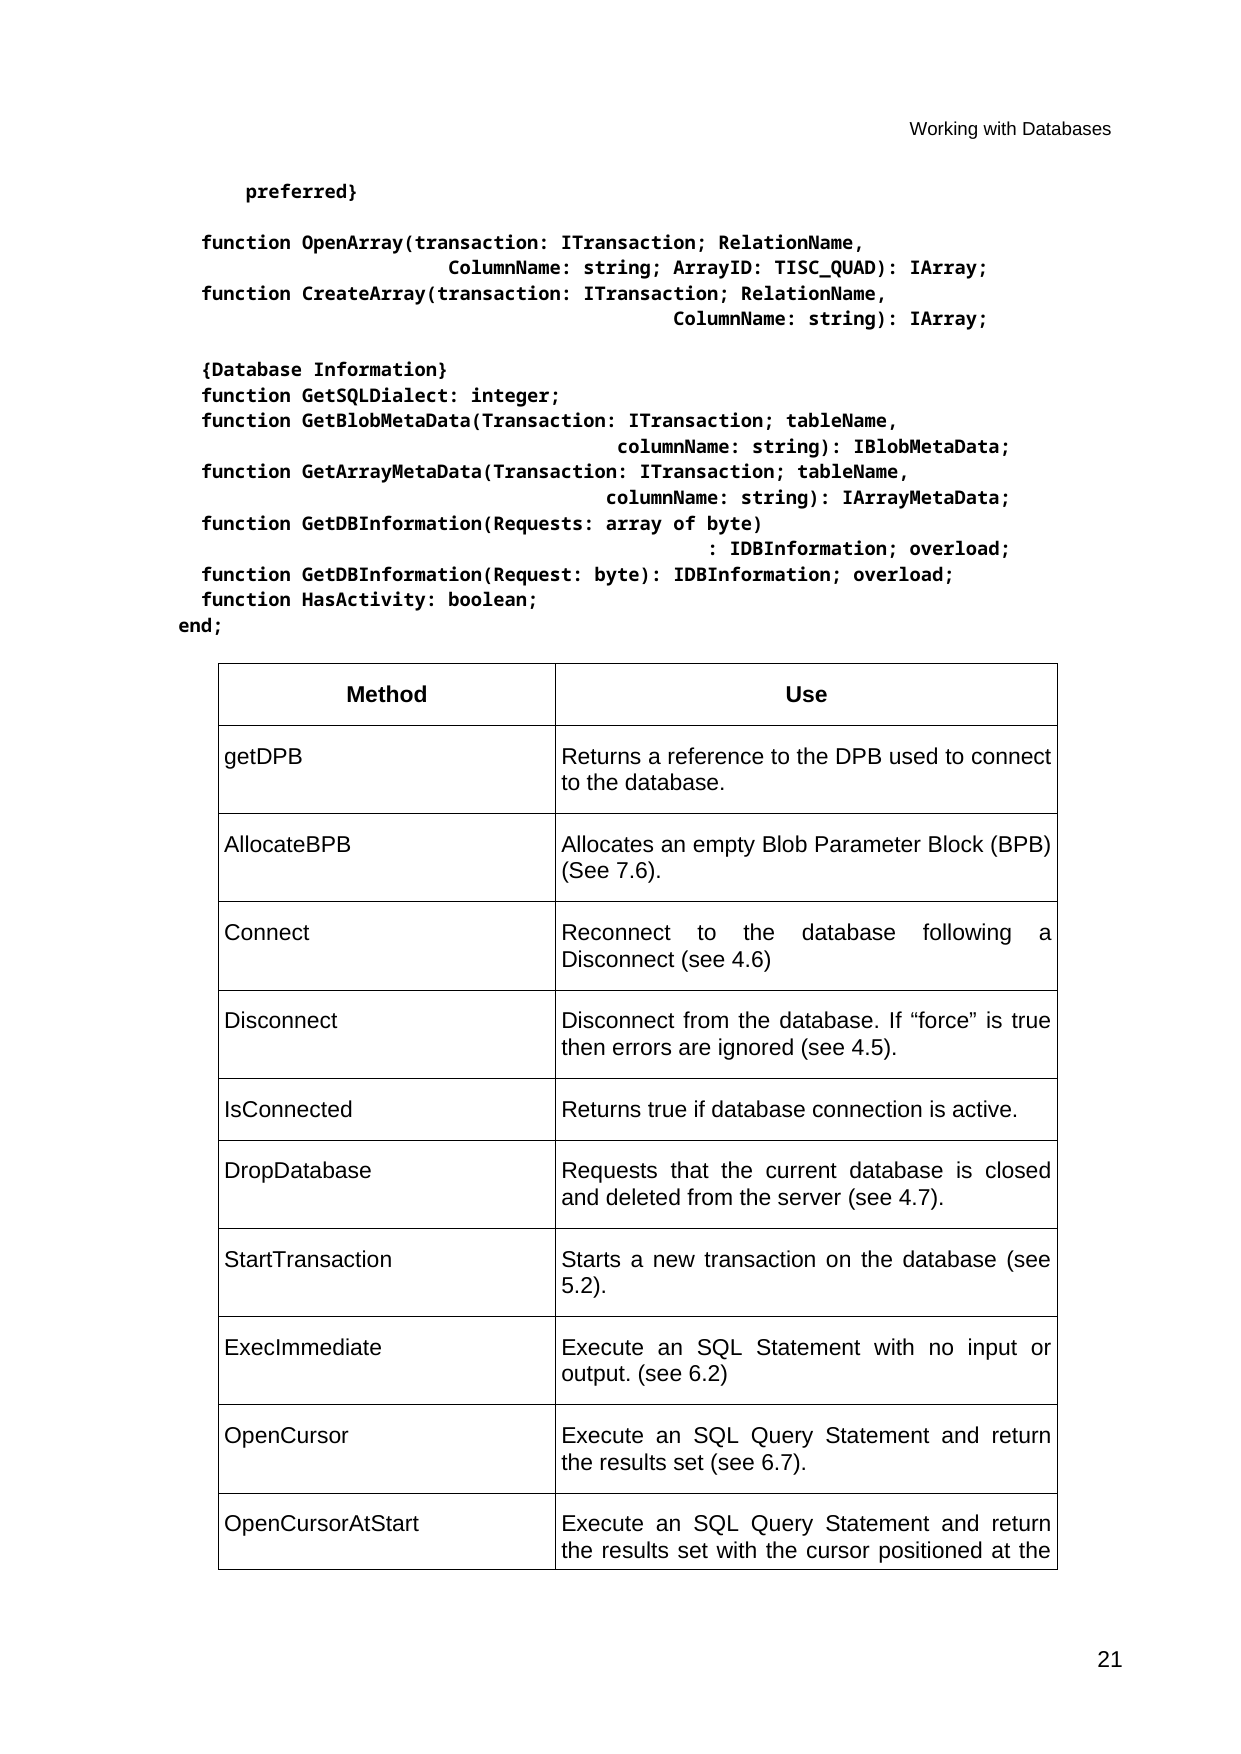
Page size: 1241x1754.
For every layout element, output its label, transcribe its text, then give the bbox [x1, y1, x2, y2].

table_cell Connect [219, 902, 555, 989]
table_cell Disconnect [219, 991, 555, 1078]
table_cell OpenCursorAtStart [219, 1494, 555, 1569]
table_header Method [219, 664, 555, 725]
table_cell AllocateBPB [219, 814, 555, 901]
text function GetArrayMetaData(Transaction: ITransaction; tableName, [156, 459, 1122, 484]
table_cell Reconnect to the database following a Disconnect (see 4.6) [556, 902, 1057, 989]
table_cell Execute an SQL Query Statement and return the results set with the cursor positioned at the [556, 1494, 1057, 1569]
table_cell Execute an SQL Query Statement and return the results set (see 6.7). [556, 1405, 1057, 1493]
text function GetDBInformation(Requests: array of byte) [156, 510, 1122, 535]
table_cell OpenCursor [219, 1405, 555, 1493]
table_header Use [556, 664, 1057, 725]
text preferred} [156, 178, 1122, 204]
table_cell Disconnect from the database. If “force” is true then errors are ignored (see 4.5). [556, 991, 1057, 1078]
text ColumnName: string): IArray; [156, 306, 1122, 331]
text columnName: string): IBlobMetaData; [156, 433, 1122, 459]
text function GetSQLDialect: integer; [156, 382, 1122, 408]
text {Database Information} [156, 357, 1122, 382]
table_cell Starts a new transaction on the database (see 5.2). [556, 1229, 1057, 1316]
table_cell IsConnected [219, 1079, 555, 1140]
table_cell getDPB [219, 726, 555, 813]
table_cell Returns a reference to the DPB used to connect to the database. [556, 726, 1057, 813]
text : IDBInformation; overload; [156, 535, 1122, 561]
table_cell Requests that the current database is closed and deleted from the server (see 4.7). [556, 1141, 1057, 1228]
text function GetDBInformation(Request: byte): IDBInformation; overload; [156, 561, 1122, 586]
table_cell ExecImmediate [219, 1317, 555, 1404]
table_cell DropDatabase [219, 1141, 555, 1228]
text function CreateArray(transaction: ITransaction; RelationName, [156, 280, 1122, 306]
table_cell Execute an SQL Statement with no input or output. (see 6.2) [556, 1317, 1057, 1404]
text ColumnName: string; ArrayID: TISC_QUAD): IArray; [156, 255, 1122, 280]
text end; [156, 612, 1122, 637]
table_cell StartTransaction [219, 1229, 555, 1316]
text function GetBlobMetaData(Transaction: ITransaction; tableName, [156, 408, 1122, 433]
text function HasActivity: boolean; [156, 586, 1122, 612]
table_cell Returns true if database connection is active. [556, 1079, 1057, 1140]
text columnName: string): IArrayMetaData; [156, 484, 1122, 510]
table_cell Allocates an empty Blob Parameter Block (BPB) (See 7.6). [556, 814, 1057, 901]
text function OpenArray(transaction: ITransaction; RelationName, [156, 229, 1122, 255]
